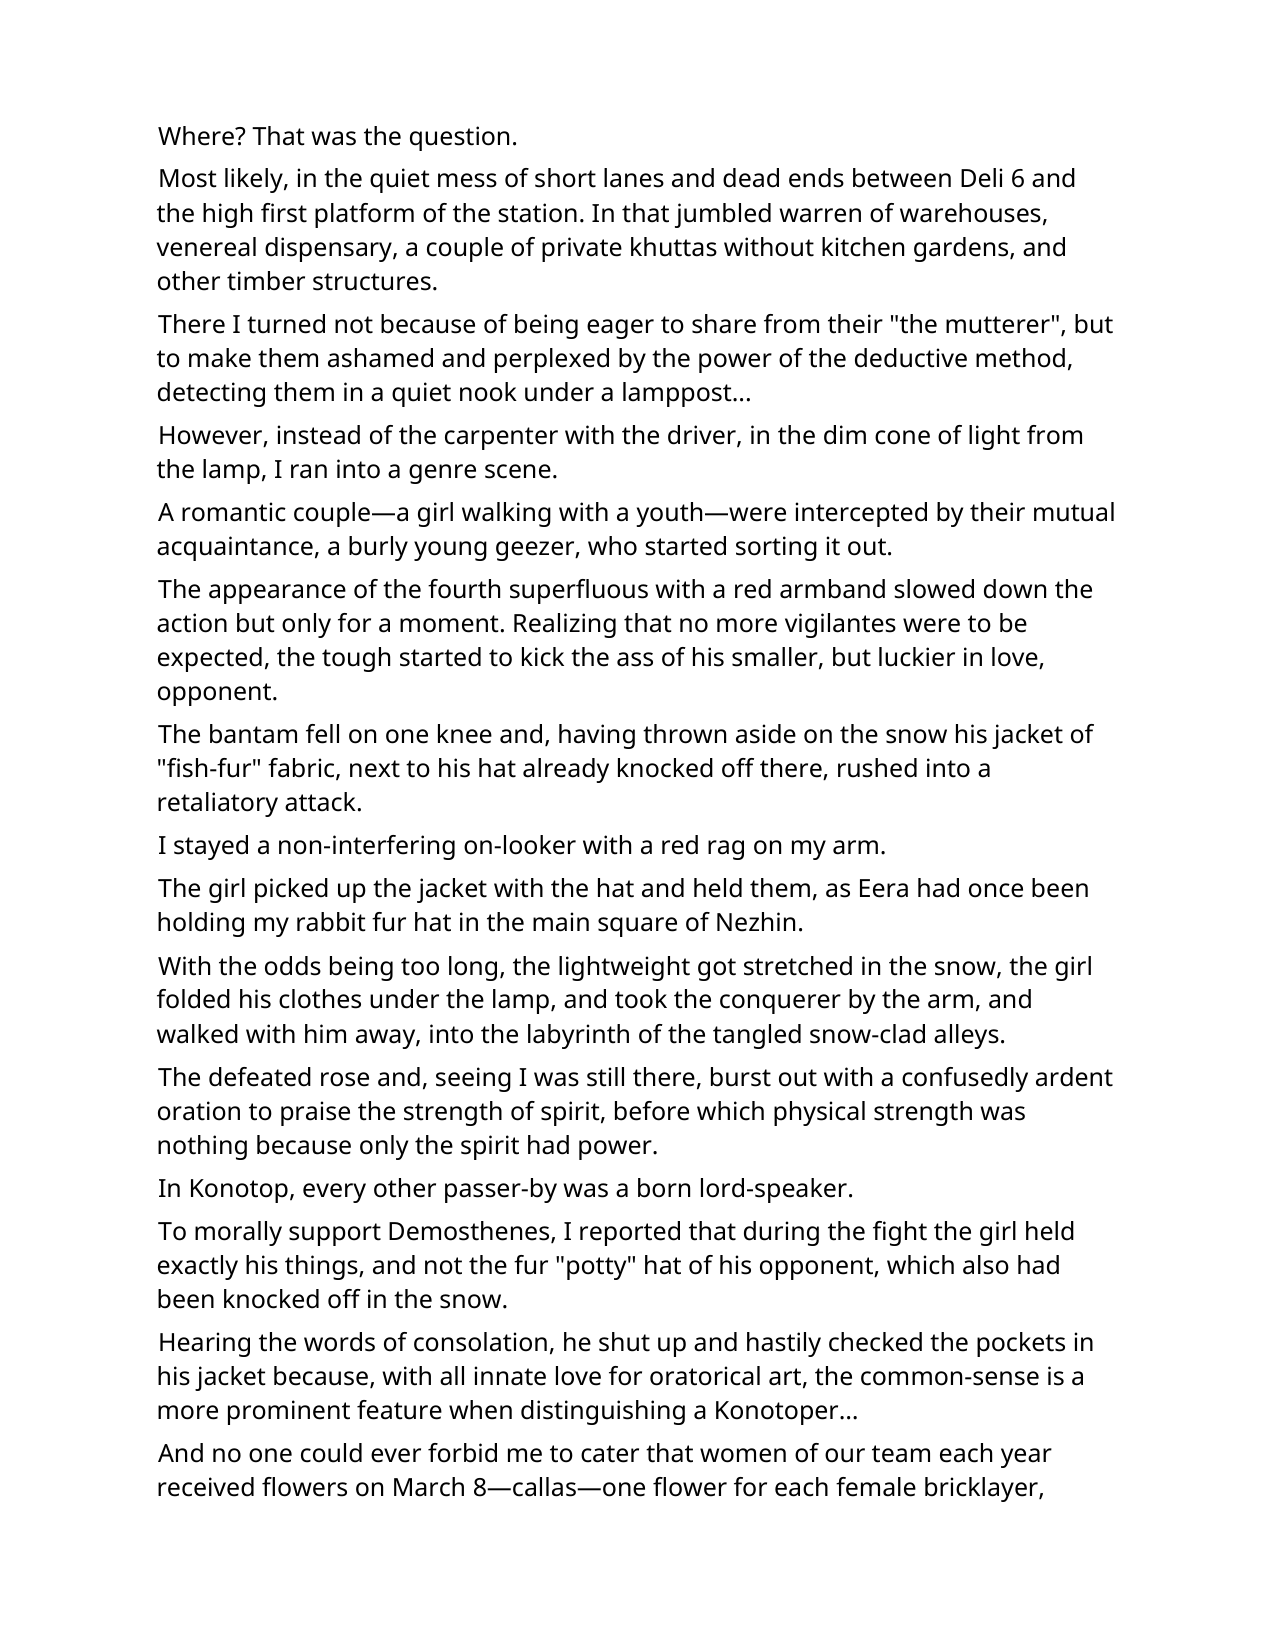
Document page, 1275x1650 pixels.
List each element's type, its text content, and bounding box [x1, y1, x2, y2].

text And no one could ever forbid me to cater that women of our team each year received flowers on March 8—callas—one flower for each female bricklayer, [156, 1436, 1118, 1504]
text There I turned not because of being eager to share from their "the mutterer", but to make them ashamed and perplexed by the power of the deductive method, detecting them in a quiet nook under a lamppost... [156, 306, 1118, 408]
text The bantam fell on one knee and, having thrown aside on the snow his jacket of "fish-fur" fabric, next to his hat already knocked off there, rushed into a retaliatory attack. [156, 717, 1118, 819]
text Hearing the words of consolation, he shut up and hastily checked the pockets in his jacket because, with all innate love for oratorical art, the common-sense is a more prominent feature when distinguishing a Konotoper… [156, 1324, 1118, 1427]
text Most likely, in the quiet mess of short lanes and dead ends between Deli 6 and the high first platform of the station. In that jumbled warren of warehouses, venereal dispensary, a couple of private khuttas without kitchen gardens, and other timber structures. [156, 161, 1118, 297]
text The defeated rose and, seeing I was still there, burst out with a confusedly ardent oration to praise the strength of spirit, before which physical strength was nothing because only the spirit had power. [156, 1059, 1118, 1161]
text With the odds being too long, the lightweight got stretched in the snow, the girl folded his clothes under the lamp, and took the conquerer by the arm, and walked with him away, into the labyrinth of the tangled snow-clad alleys. [156, 948, 1118, 1050]
text I stayed a non-interfering on-looker with a red rag on my arm. [156, 828, 1118, 862]
text A romantic couple—a girl walking with a youth—were intercepted by their mutual acquaintance, a burly young geezer, who started sorting it out. [156, 494, 1118, 563]
text The appearance of the fourth superfluous with a red armband slowed down the action but only for a moment. Realizing that no more vigilantes were to be expected, the tough started to kick the ass of his smaller, but luckier in love, opponent. [156, 572, 1118, 708]
text However, instead of the carpenter with the driver, in the dim cone of light from the lamp, I ran into a genre scene. [156, 417, 1118, 486]
text To morally support Demosthenes, I reported that during the fight the girl held exactly his things, and not the fur "potty" hat of his opponent, which also had been knocked off in the snow. [156, 1213, 1118, 1316]
text The girl picked up the jacket with the hat and held them, as Eera had once been holding my rabbit fur hat in the main square of Nezhin. [156, 871, 1118, 939]
text Where? That was the question. [156, 118, 1118, 152]
text In Konotop, every other passer-by was a born lord-speaker. [156, 1170, 1118, 1204]
